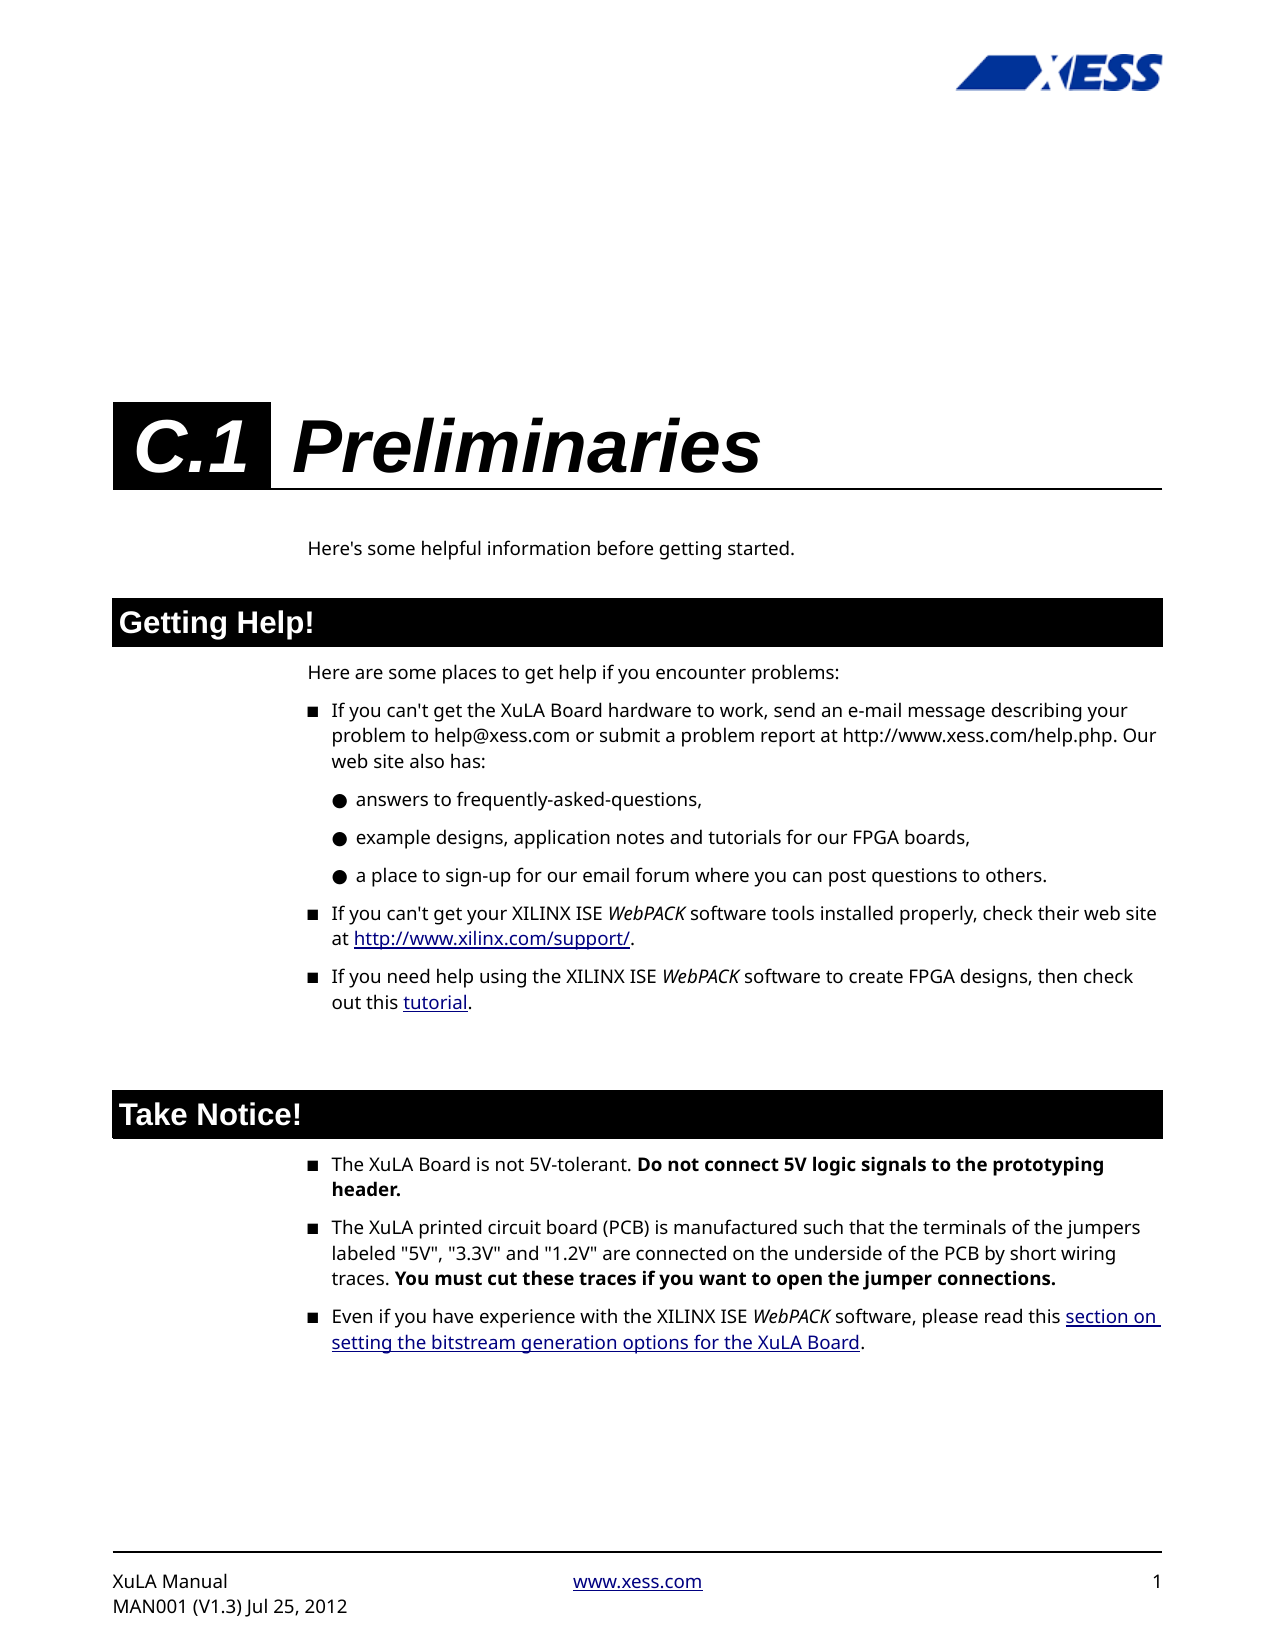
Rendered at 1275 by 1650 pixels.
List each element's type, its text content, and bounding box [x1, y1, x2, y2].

list If you can't get your XILINX ISE WebPACK software tools installed properly, check their web site at http://www.xilinx.com/support/. [307, 900, 1162, 951]
subtitle Preliminaries [271, 402, 1162, 488]
text Here are some places to get help if you encounter problems: [307, 659, 1162, 684]
list If you can't get the XuLA Board hardware to work, send an e-mail message describing your problem to help@xess.com or submit a problem report at http://www.xess.com/help.php. Our web site also has: [307, 697, 1162, 774]
list example designs, application notes and tutorials for our FPGA boards, [331, 824, 1162, 850]
list The XuLA printed circuit board (PCB) is manufactured such that the terminals of the jumpers labeled "5V", "3.3V" and "1.2V" are connected on the underside of the PCB by short wiring traces. You must cut these traces if you want to open the jumper connections. [307, 1214, 1162, 1291]
subtitle Getting Help! [114, 599, 1162, 646]
list Even if you have experience with the XILINX ISE WebPACK software, please read this section on setting the bitstream generation options for the XuLA Board. [307, 1304, 1162, 1355]
picture [955, 54, 1163, 91]
list a place to sign-up for our email forum where you can post questions to others. [331, 862, 1162, 888]
list The XuLA Board is not 5V-tolerant. Do not connect 5V logic signals to the prototyping header. [307, 1151, 1162, 1202]
list If you need help using the XILINX ISE WebPACK software to create FPGA designs, then check out this tutorial. [307, 964, 1162, 1015]
text Here's some helpful information before getting started. [307, 535, 1162, 561]
subtitle Take Notice! [114, 1091, 1162, 1138]
list answers to frequently-asked-questions, [331, 786, 1162, 812]
